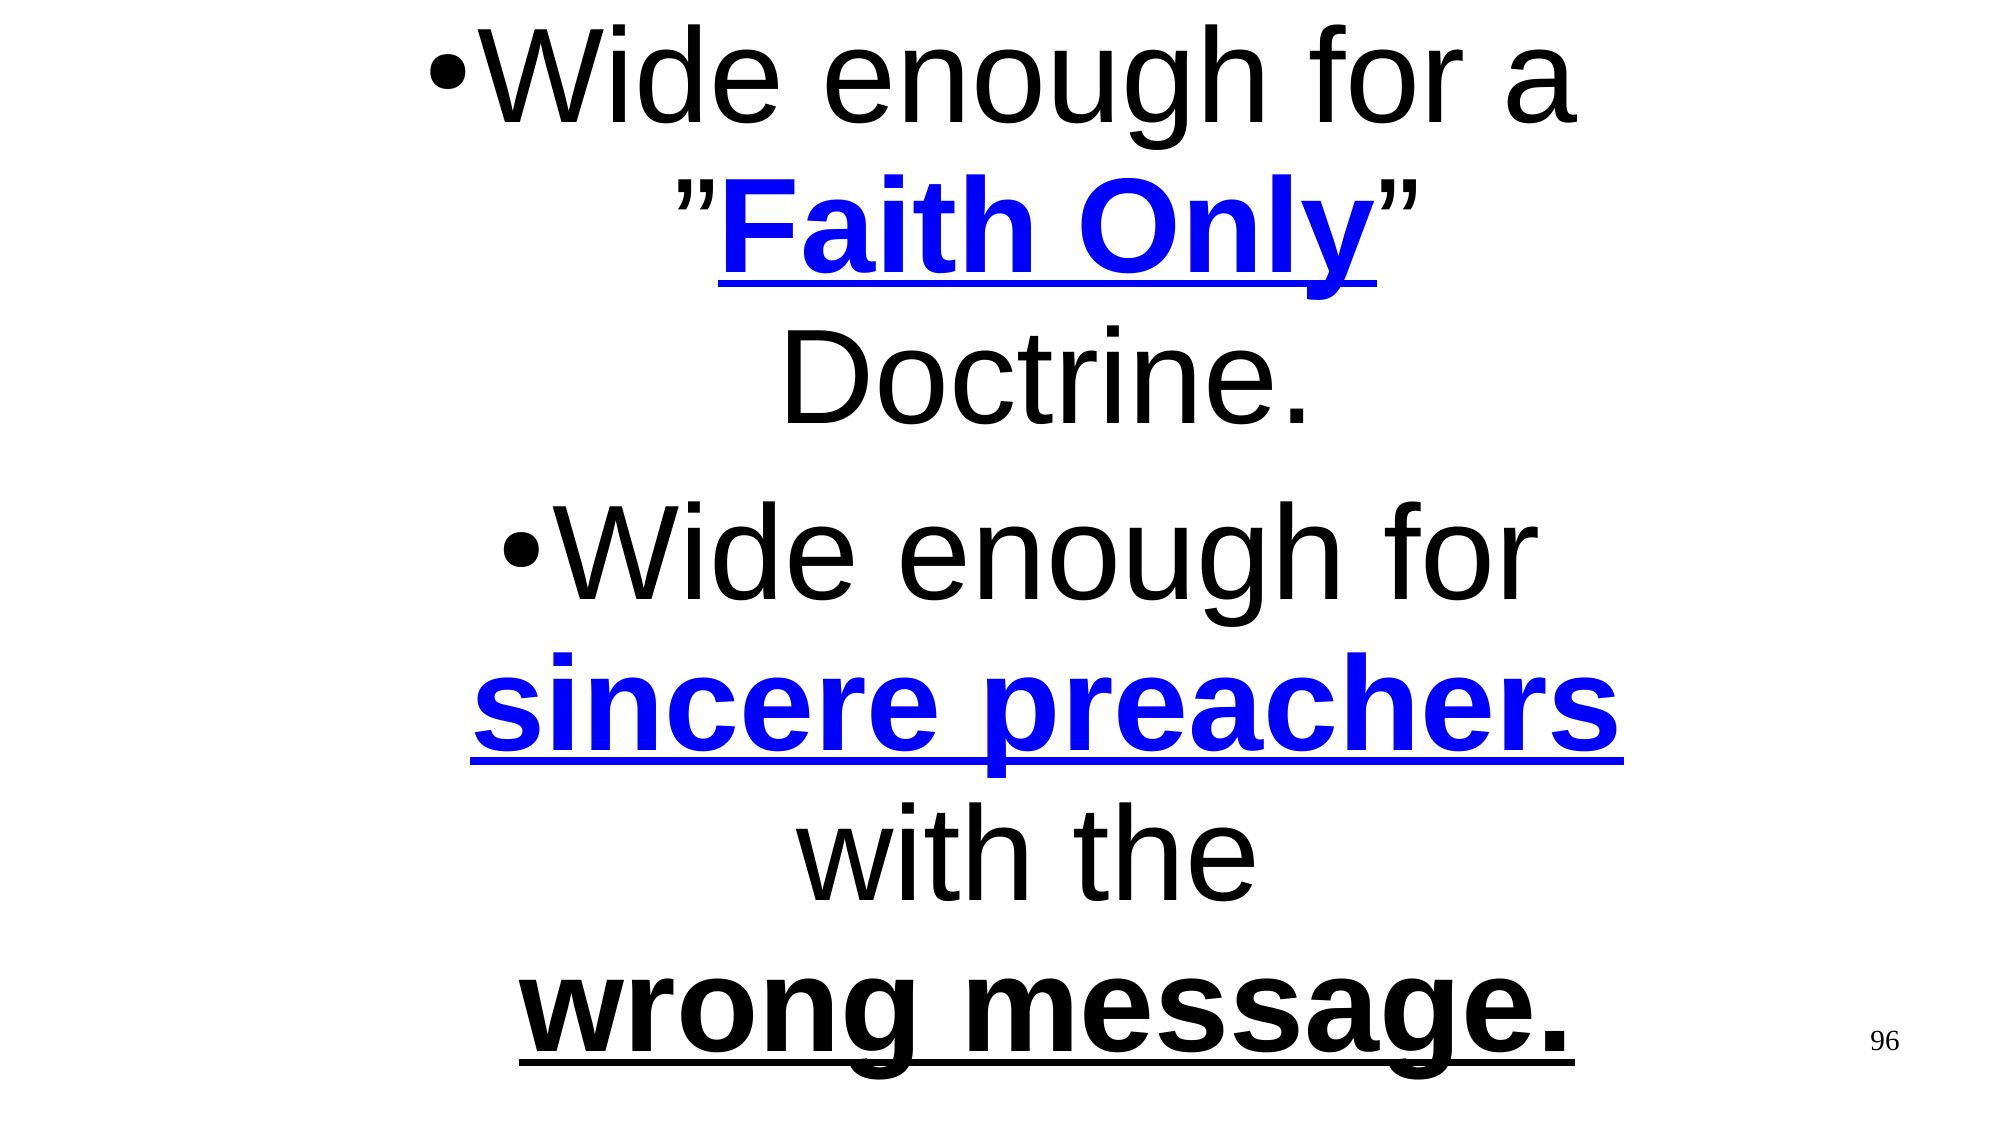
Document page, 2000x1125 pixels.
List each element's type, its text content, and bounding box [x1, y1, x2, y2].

list Wide enough for a ”Faith Only” Doctrine. Wide enough for sincere preachers with the wrong message. [37, 0, 1988, 1088]
